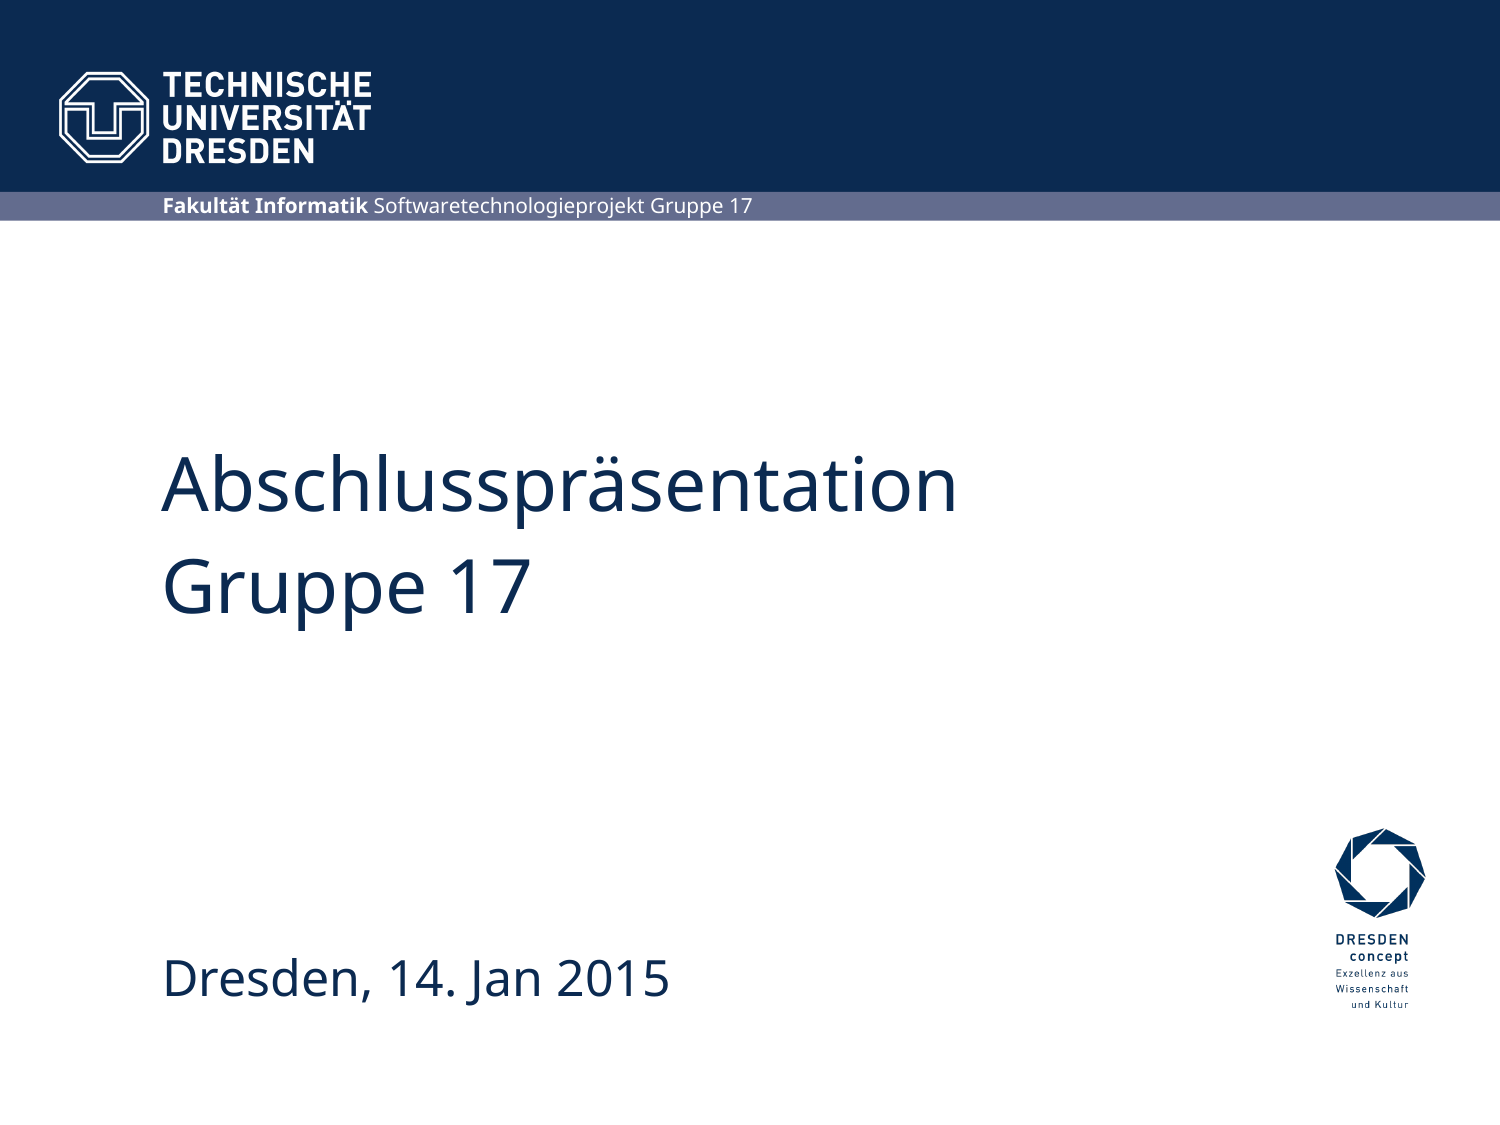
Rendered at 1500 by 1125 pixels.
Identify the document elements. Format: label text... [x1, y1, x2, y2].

title Abschlusspräsentation Gruppe 17 [161, 442, 1393, 633]
picture [1328, 822, 1430, 1016]
text_box Fakultät Informatik Softwaretechnologieprojekt Gruppe 17 [162, 196, 1388, 222]
picture [58, 71, 371, 164]
subtitle Dresden, 14. Jan 2015 [162, 924, 1388, 1038]
